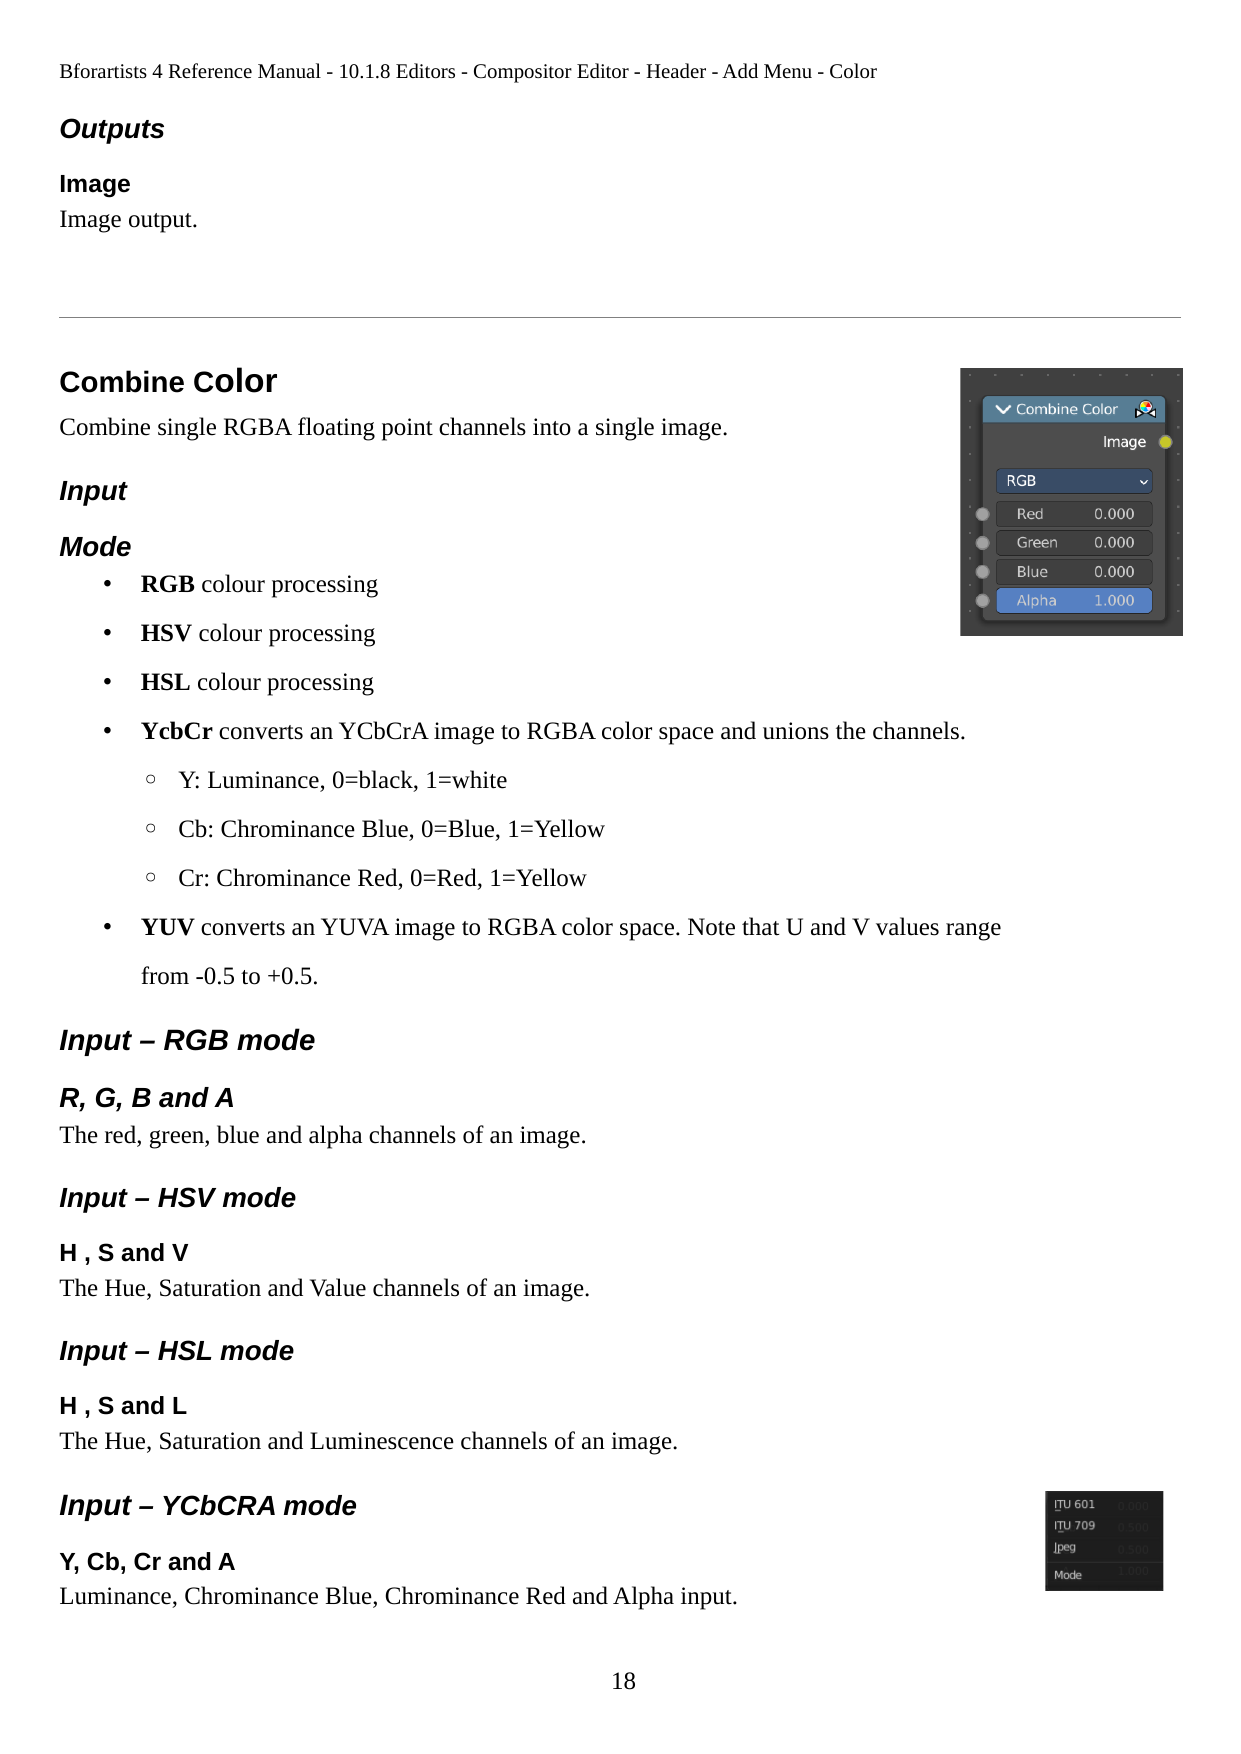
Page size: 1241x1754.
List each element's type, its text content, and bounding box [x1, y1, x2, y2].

text The Hue, Saturation and Luminescence channels of an image. [59, 1426, 1181, 1455]
picture [960, 368, 1183, 636]
list YUV converts an YUVA image to RGBA color space. Note that U and V values range [103, 912, 1181, 941]
subtitle Image [59, 169, 1181, 198]
subtitle H , S and L [59, 1391, 1181, 1420]
text Luminance, Chrominance Blue, Chrominance Red and Alpha input. [59, 1581, 1181, 1610]
list HSV colour processing [103, 618, 1181, 647]
subtitle Input [59, 474, 960, 506]
subtitle Input – HSL mode [59, 1334, 1181, 1366]
subtitle Outputs [59, 113, 1181, 144]
text The Hue, Saturation and Value channels of an image. [59, 1273, 1181, 1302]
list YcbCr converts an YCbCrA image to RGBA color space and unions the channels. [103, 716, 1181, 745]
subtitle Input – HSV mode [59, 1181, 1181, 1213]
subtitle Input – YCbCRA mode [59, 1488, 1181, 1522]
subtitle Mode [59, 531, 960, 563]
subtitle R, G, B and A [59, 1082, 1181, 1113]
list from -0.5 to +0.5. [103, 961, 1181, 990]
subtitle Y, Cb, Cr and A [59, 1547, 1045, 1575]
subtitle H , S and V [59, 1238, 1181, 1267]
list Cb: Chrominance Blue, 0=Blue, 1=Yellow [141, 814, 1181, 843]
text The red, green, blue and alpha channels of an image. [59, 1120, 1181, 1148]
subtitle Combine Color [59, 361, 1181, 400]
subtitle [1164, 1547, 1181, 1575]
list Y: Luminance, 0=black, 1=white [141, 765, 1181, 794]
text Image output. [59, 204, 1181, 233]
picture [1045, 1491, 1164, 1591]
list HSL colour processing [103, 667, 1181, 696]
list Cr: Chrominance Red, 0=Red, 1=Yellow [141, 863, 1181, 892]
subtitle Input – RGB mode [59, 1023, 1181, 1057]
list RGB colour processing [103, 569, 960, 598]
text Combine single RGBA floating point channels into a single image. [59, 412, 960, 441]
